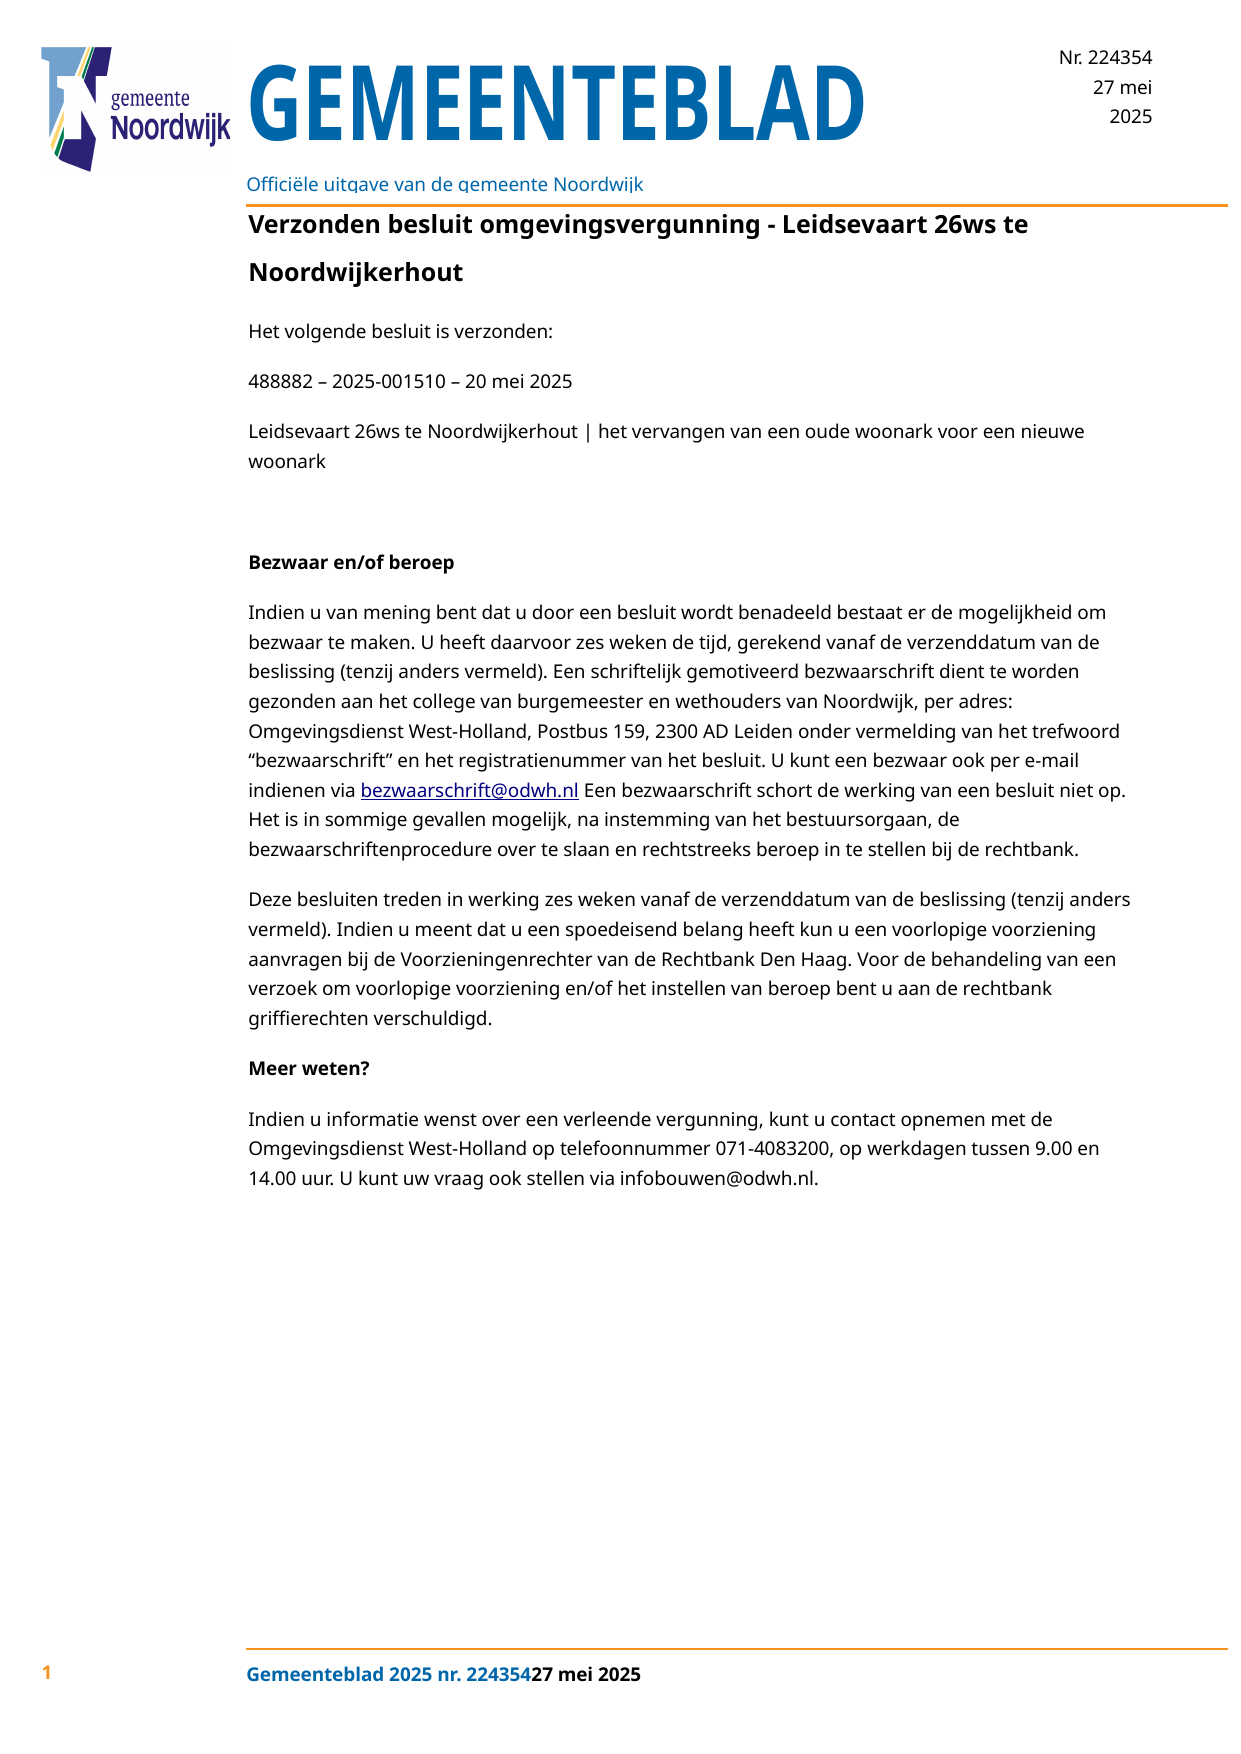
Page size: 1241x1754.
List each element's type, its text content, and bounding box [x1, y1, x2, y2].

text Meer weten? [248, 1055, 1152, 1081]
text Indien u informatie wenst over een verleende vergunning, kunt u contact opnemen met de Omgevingsdienst West-Holland op telefoonnummer 071-4083200, op werkdagen tussen 9.00 en 14.00 uur. U kunt uw vraag ook stellen via infobouwen@odwh.nl. [248, 1106, 1152, 1191]
text Leidsevaart 26ws te Noordwijkerhout | het vervangen van een oude woonark voor een nieuwe woonark [248, 419, 1152, 474]
text Verzonden besluit omgevingsvergunning - Leidsevaart 26ws te Noordwijkerhout [248, 207, 1152, 288]
picture [41, 47, 231, 172]
text 488882 – 2025-001510 – 20 mei 2025 [248, 368, 1152, 394]
text Bezwaar en/of beroep [248, 549, 1152, 575]
text Indien u van mening bent dat u door een besluit wordt benadeeld bestaat er de mogelijkheid om bezwaar te maken. U heeft daarvoor zes weken de tijd, gerekend vanaf de verzenddatum van de beslissing (tenzij anders vermeld). Een schriftelijk gemotiveerd bezwaarschrift dient te worden gezonden aan het college van burgemeester en wethouders van Noordwijk, per adres: Omgevingsdienst West-Holland, Postbus 159, 2300 AD Leiden onder vermelding van het trefwoord “bezwaarschrift” en het registratienummer van het besluit. U kunt een bezwaar ook per e-mail indienen via bezwaarschrift@odwh.nl Een bezwaarschrift schort de werking van een besluit niet op. Het is in sommige gevallen mogelijk, na instemming van het bestuursorgaan, de bezwaarschriftenprocedure over te slaan en rechtstreeks beroep in te stellen bij de rechtbank. [248, 599, 1152, 862]
text Het volgende besluit is verzonden: [248, 318, 1152, 344]
text Deze besluiten treden in werking zes weken vanaf de verzenddatum van de beslissing (tenzij anders vermeld). Indien u meent dat u een spoedeisend belang heeft kun u een voorlopige voorziening aanvragen bij de Voorzieningenrechter van de Rechtbank Den Haag. Voor de behandeling van een verzoek om voorlopige voorziening en/of het instellen van beroep bent u aan de rechtbank griffierechten verschuldigd. [248, 887, 1152, 1031]
